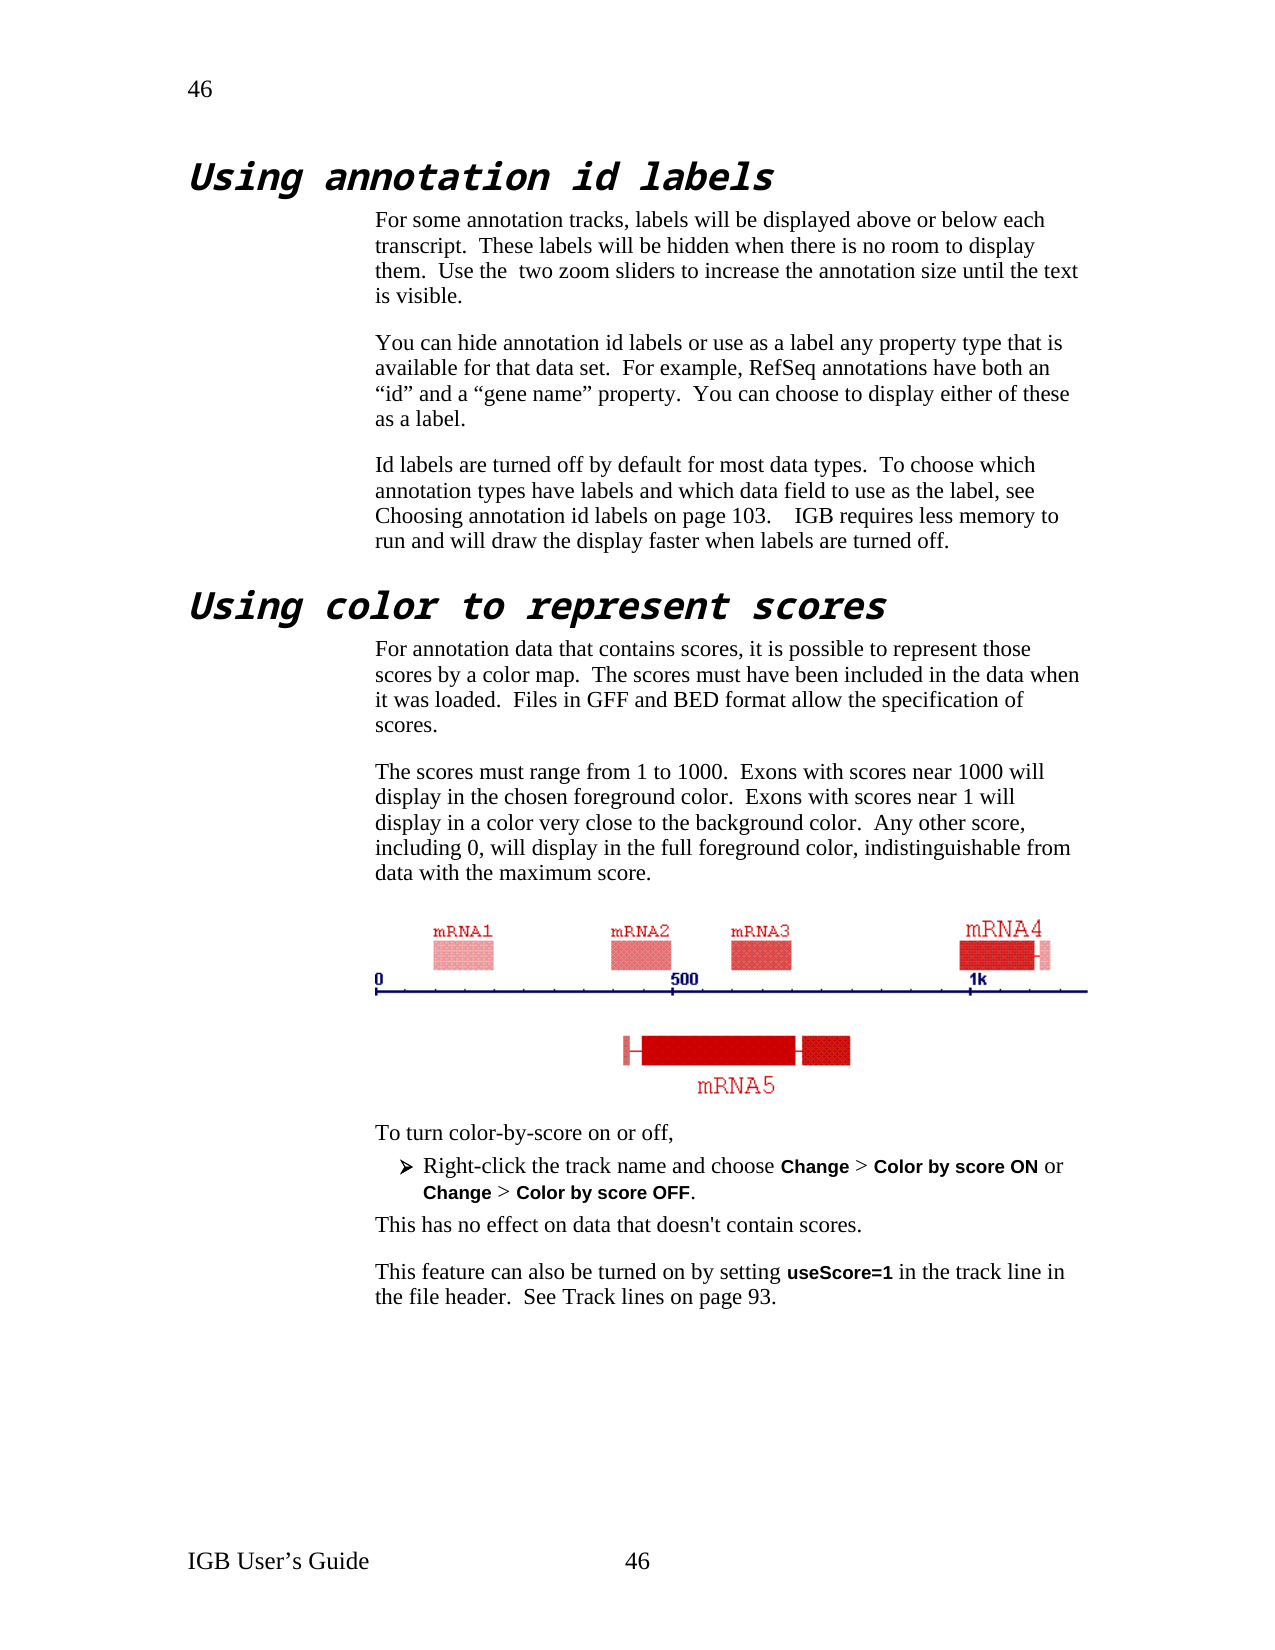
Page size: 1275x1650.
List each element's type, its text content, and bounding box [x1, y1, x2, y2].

text The scores must range from 1 to 1000. Exons with scores near 1000 will display in the chosen foreground color. Exons with scores near 1 will display in a color very close to the background color. Any other score, including 0, will display in the full foreground color, indistinguishable from data with the maximum score. [375, 759, 1087, 886]
text Id labels are turned off by default for most data types. To choose which annotation types have labels and which data field to use as the label, see Choosing annotation id labels on page 104. IGB requires less memory to run and will draw the display faster when labels are turned off. [375, 452, 1087, 554]
text This feature can also be turned on by setting useScore=1 in the track line in the file header. See Track lines on page 94. [375, 1259, 1087, 1309]
text For annotation data that contains scores, it is possible to represent those scores by a color map. The scores must have been included in the data when it was loaded. Files in GFF and BED format allow the specification of scores. [375, 636, 1087, 738]
text For some annotation tracks, labels will be displayed above or below each transcript. These labels will be hidden when there is no room to display them. Use the two zoom sliders to increase the annotation size until the text is visible. [375, 207, 1087, 309]
text You can hide annotation id labels or use as a label any property type that is available for that data set. For example, RefSeq annotations have both an “id” and a “gene name” property. You can choose to display either of these as a label. [375, 330, 1087, 431]
text To turn color-by-score on or off, [375, 1119, 1087, 1145]
subtitle Using annotation id labels [187, 150, 1087, 201]
picture [375, 906, 1088, 1099]
text This has no effect on data that doesn't contain scores. [375, 1212, 1087, 1238]
subtitle Using color to represent scores [187, 579, 1087, 630]
list Right-click the track name and choose Change > Color by score ON or Change > Color by score OFF. [399, 1153, 1087, 1204]
